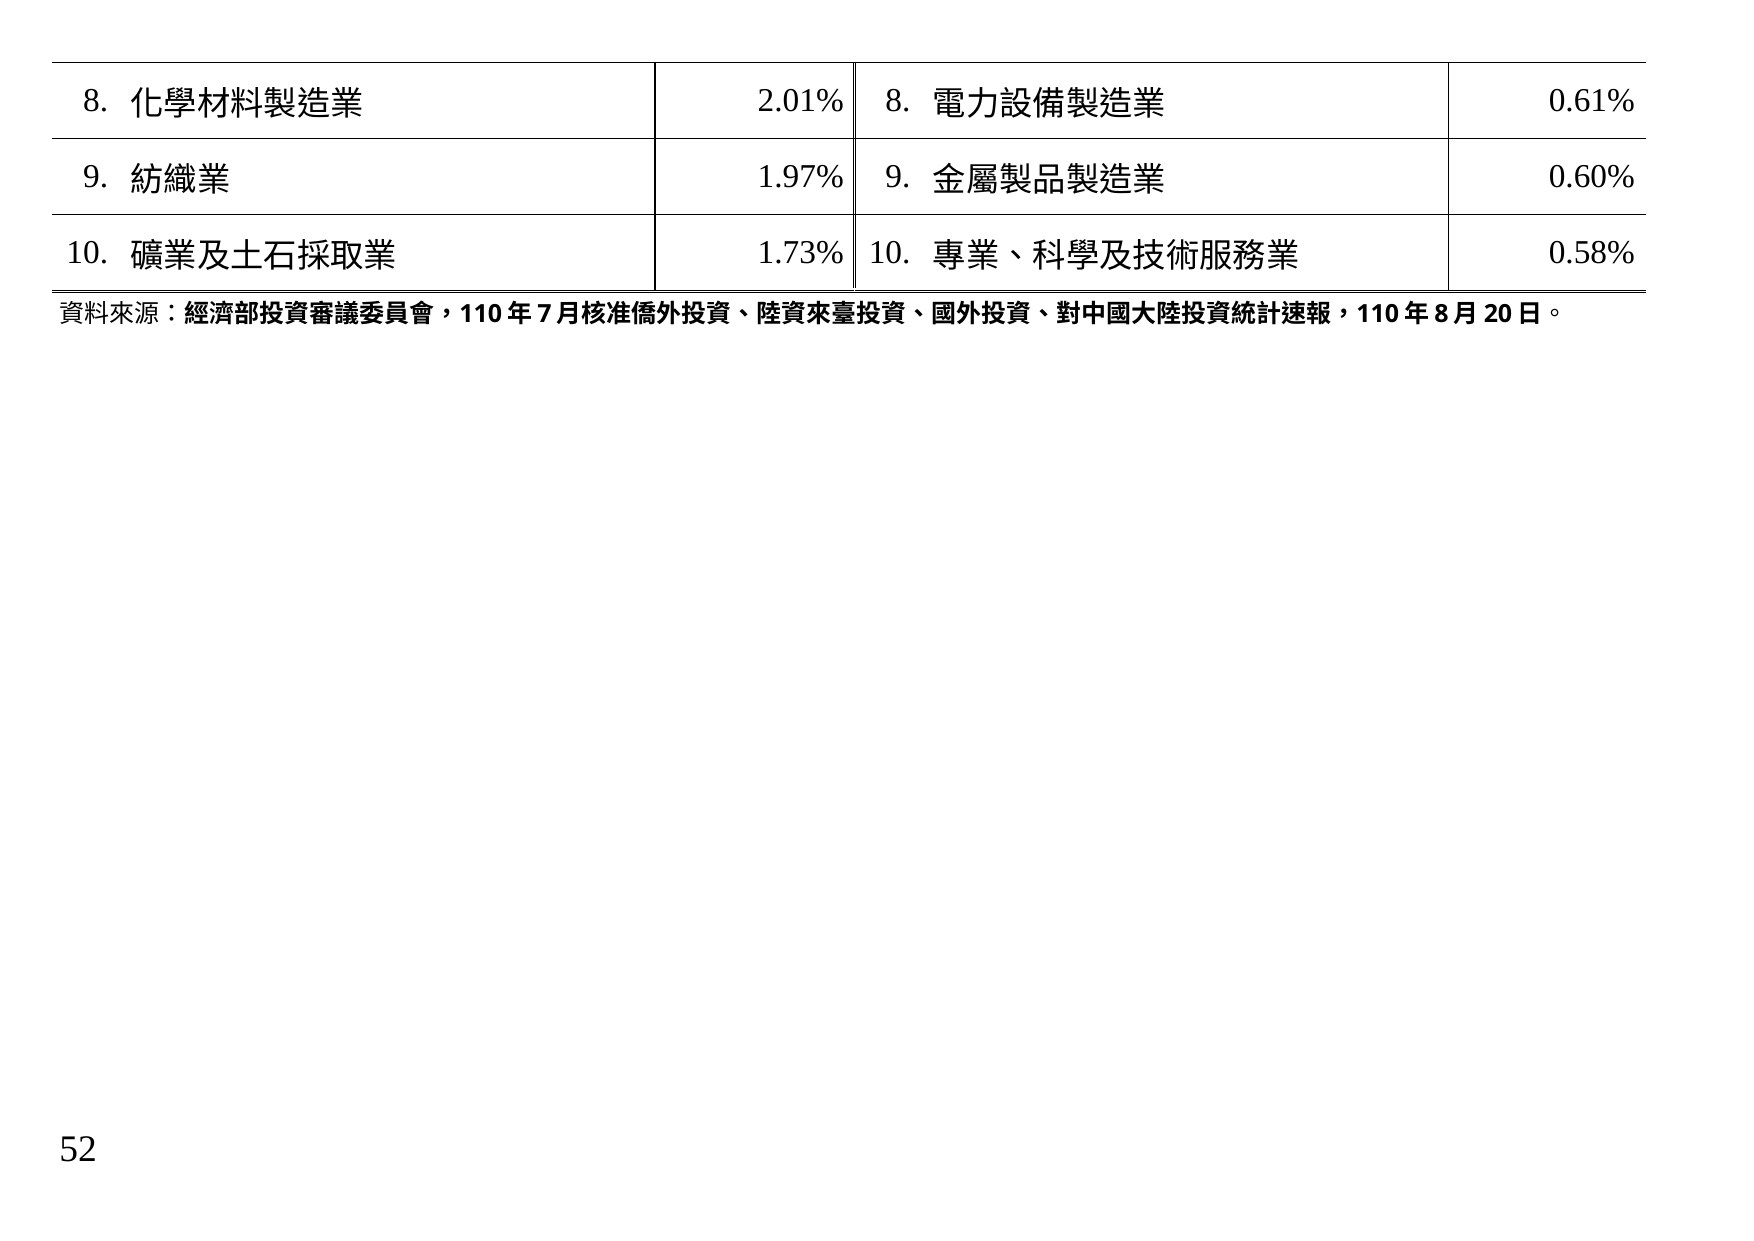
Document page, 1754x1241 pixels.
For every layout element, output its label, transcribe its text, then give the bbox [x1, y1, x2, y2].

table_cell 0.61% [1449, 63, 1646, 138]
table_cell 化學材料製造業 [119, 63, 654, 138]
table_cell 10. [855, 215, 921, 290]
table_cell 1.97% [656, 139, 853, 214]
table_cell 金屬製品製造業 [921, 139, 1448, 214]
table_cell 2.01% [656, 63, 853, 138]
table_cell 專業、科學及技術服務業 [921, 215, 1448, 290]
table_cell 紡織業 [119, 139, 654, 214]
table_cell 9. [52, 139, 119, 214]
table_cell 8. [856, 63, 921, 138]
table_cell 電力設備製造業 [921, 63, 1448, 138]
table_cell 礦業及土石採取業 [119, 215, 654, 290]
table_cell 8. [52, 63, 119, 138]
table_cell 0.58% [1449, 215, 1646, 290]
table_cell 1.73% [656, 215, 855, 290]
table_cell 9. [856, 139, 921, 214]
table_cell 10. [52, 215, 119, 290]
table_cell 0.60% [1449, 139, 1646, 214]
subtitle 資料來源：經濟部投資審議委員會，110年7月核准僑外投資、陸資來臺投資、國外投資、對中國大陸投資統計速報，110年8月20日。 [59, 293, 1639, 331]
